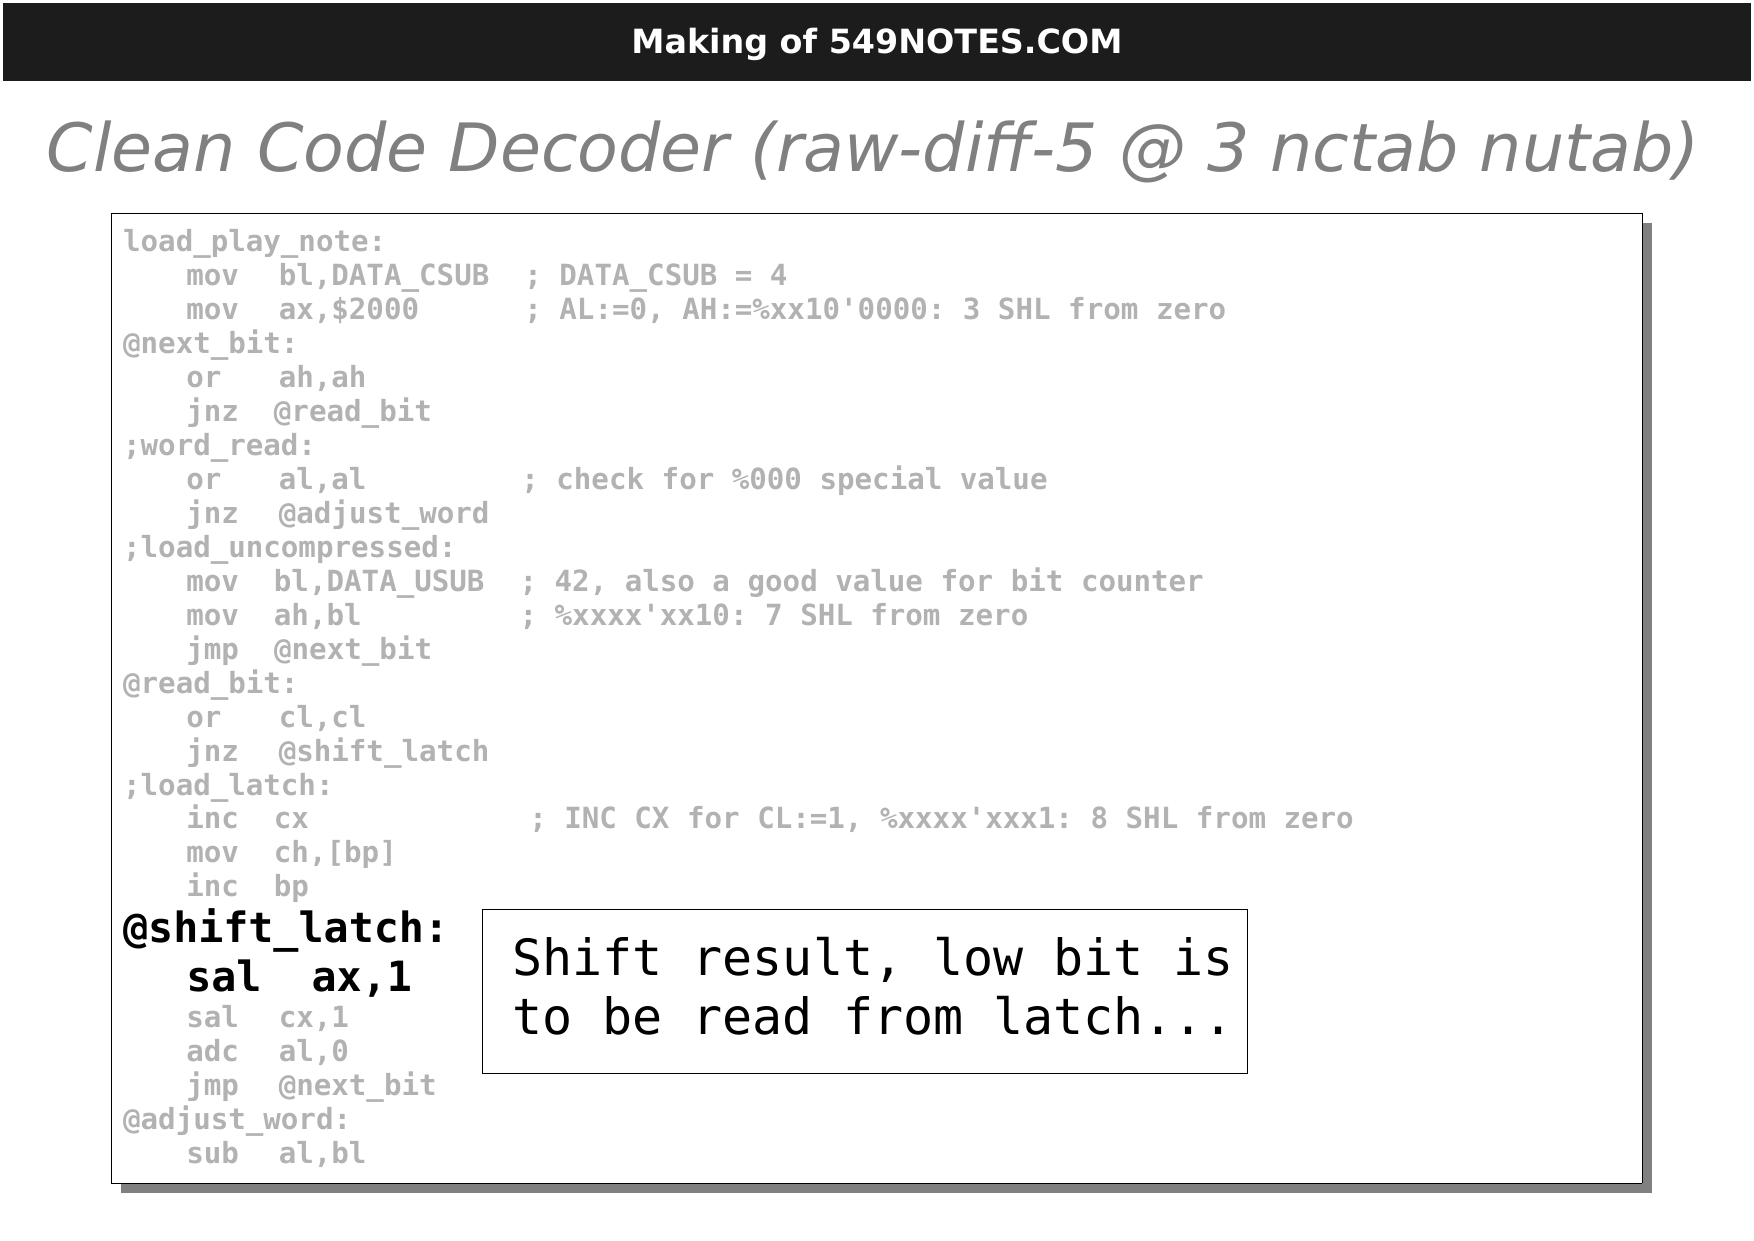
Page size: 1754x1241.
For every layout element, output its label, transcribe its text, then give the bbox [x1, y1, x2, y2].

text Clean Code Decoder (raw-diff-5 @ 3 nctab nutab) [3, 110, 1751, 188]
table_header load_play_note: mov bl,DATA_CSUB ; DATA_CSUB = 4 mov ax,$2000 ; AL:=0, AH:=%xx10'0000: 3 SHL from zero @next_bit: or ah,ah jnz @read_bit ;word_read: or al,al ; check for %000 special value jnz @adjust_word ;load_uncompressed: mov bl,DATA_USUB ; 42, also a good value for bit counter mov ah,bl ; %xxxx'xx10: 7 SHL from zero jmp @next_bit @read_bit: or cl,cl jnz @shift_latch ;load_latch: inc cx ; INC CX for CL:=1, %xxxx'xxx1: 8 SHL from zero mov ch,[bp] inc bp @shift_latch: sal ax,1 sal cx,1 adc al,0 jmp @next_bit @adjust_word: sub al,bl [105, 207, 1658, 1199]
